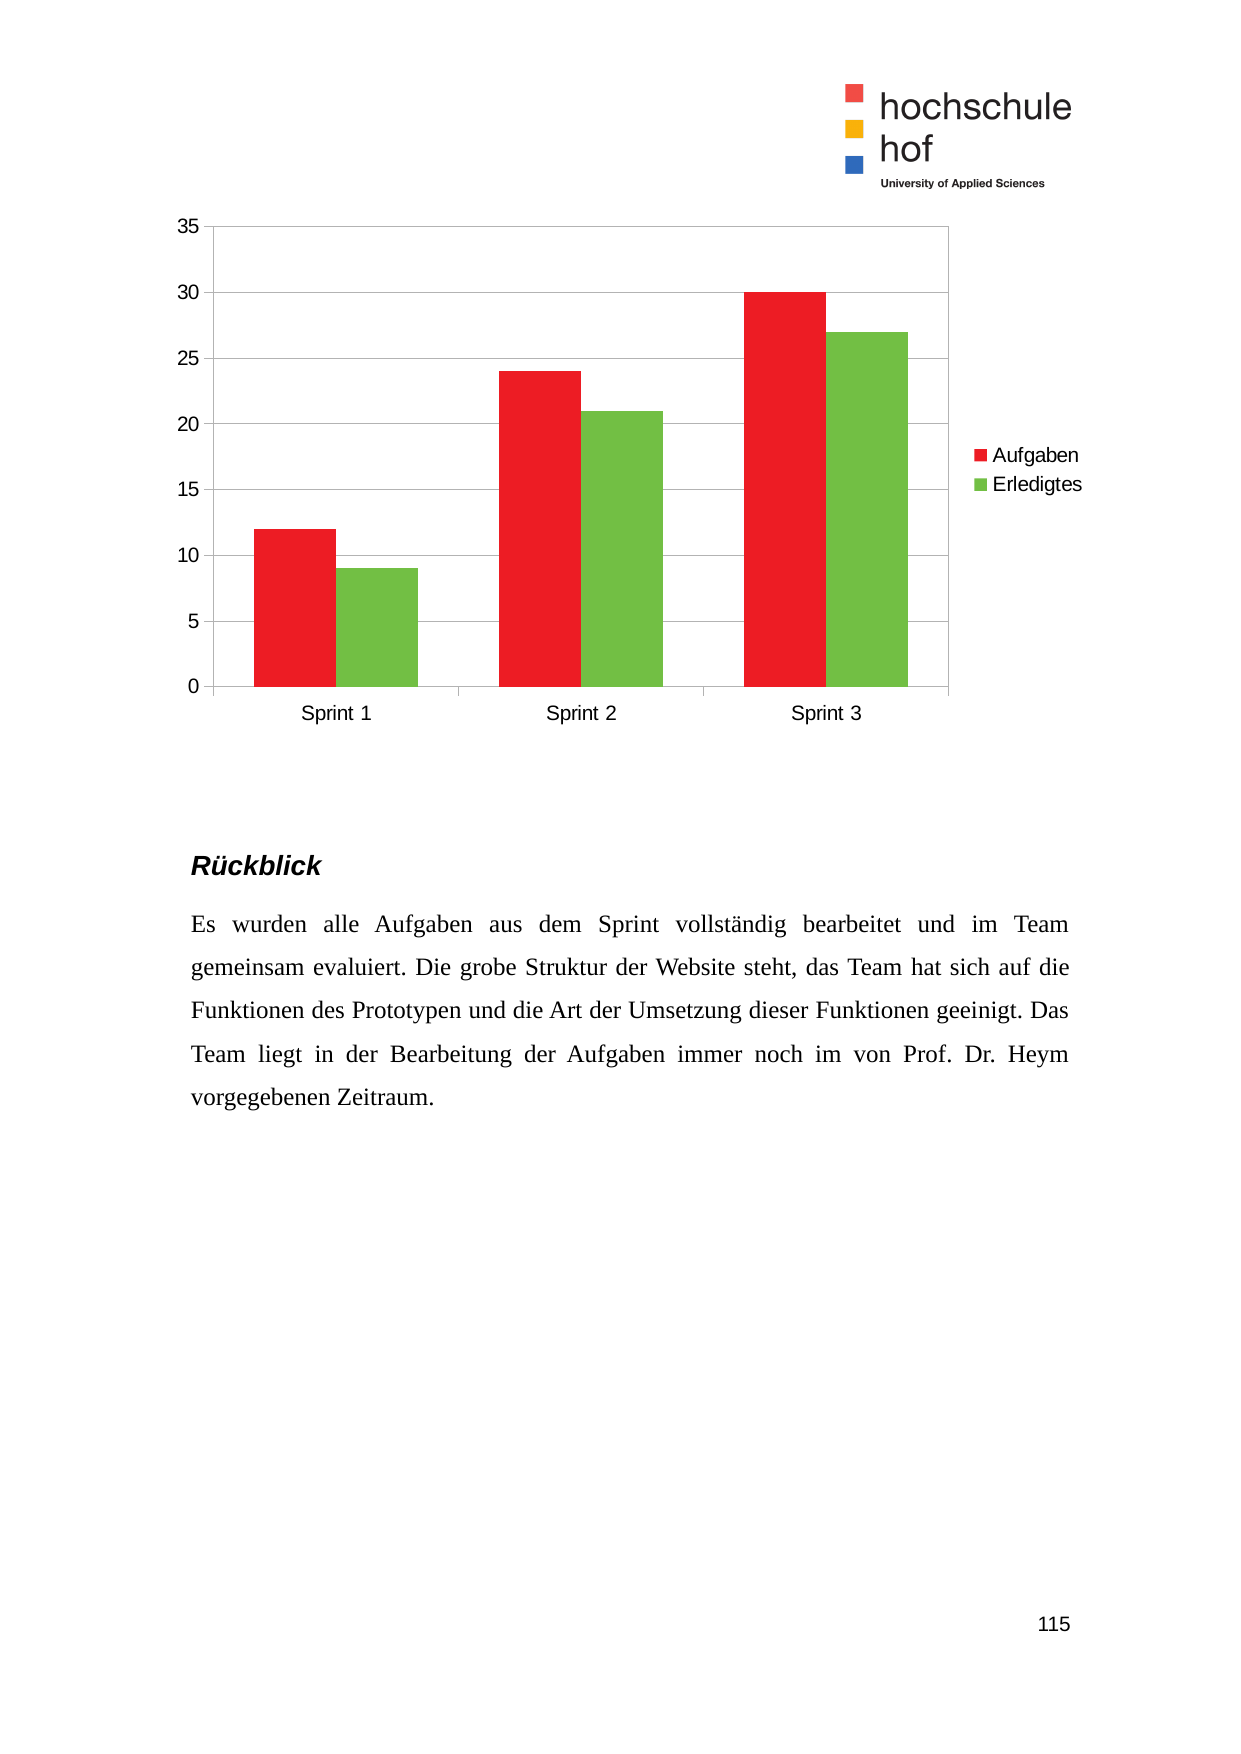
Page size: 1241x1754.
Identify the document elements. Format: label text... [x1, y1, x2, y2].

text Es wurden alle Aufgaben aus dem Sprint vollständig bearbeitet und im Team gemeinsam evaluiert. Die grobe Struktur der Website steht, das Team hat sich auf die Funktionen des Prototypen und die Art der Umsetzung dieser Funktionen geeinigt. Das Team liegt in der Bearbeitung der Aufgaben immer noch im von Prof. Dr. Heym vorgegebenen Zeitraum. [191, 909, 1070, 1111]
subtitle Rückblick [191, 849, 1070, 881]
picture [845, 84, 1071, 189]
